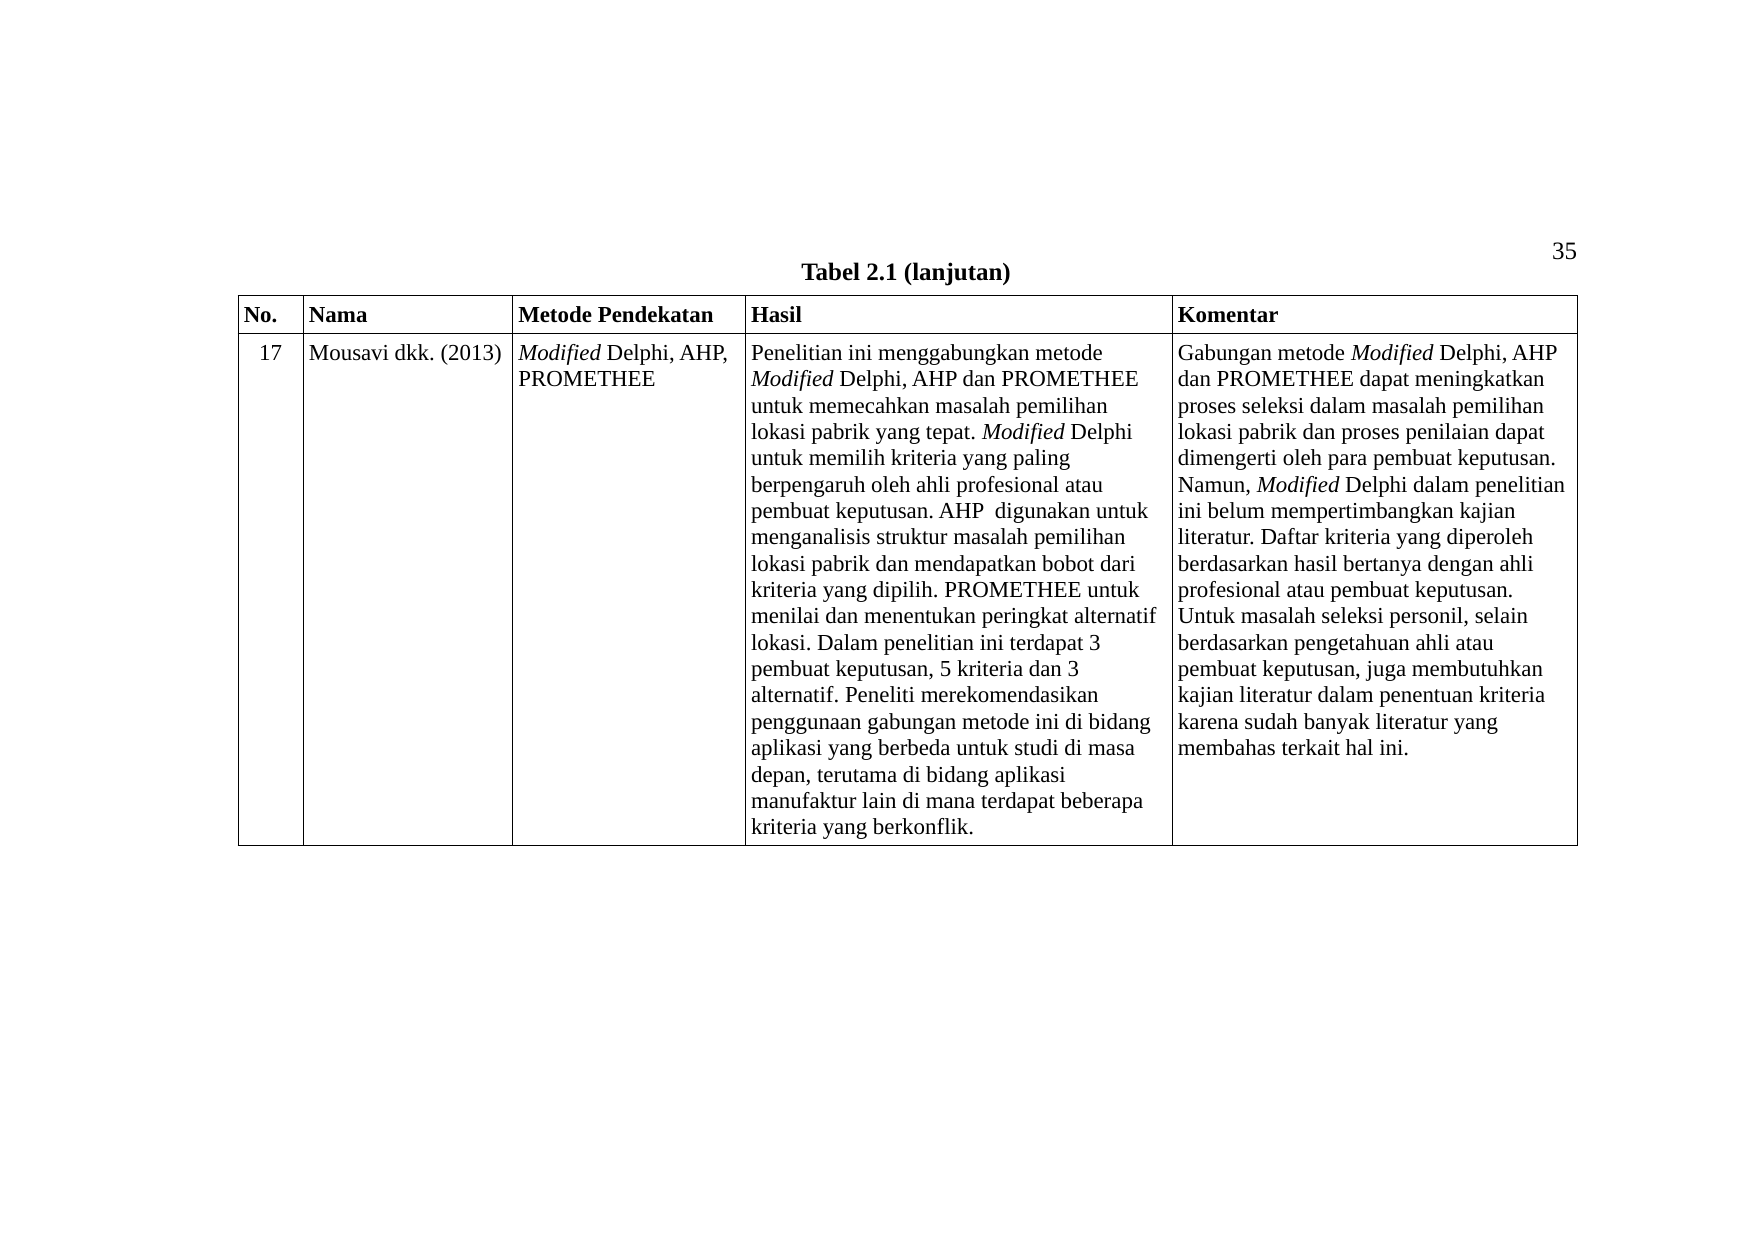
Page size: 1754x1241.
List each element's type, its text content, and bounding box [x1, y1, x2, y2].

table_cell Modified Delphi, AHP, PROMETHEE [513, 334, 745, 845]
table_cell Mousavi dkk. (2013) [304, 334, 512, 845]
table_cell Penelitian ini menggabungkan metode Modified Delphi, AHP dan PROMETHEE untuk memecahkan masalah pemilihan lokasi pabrik yang tepat. Modified Delphi untuk memilih kriteria yang paling berpengaruh oleh ahli profesional atau pembuat keputusan. AHP digunakan untuk menganalisis struktur masalah pemilihan lokasi pabrik dan mendapatkan bobot dari kriteria yang dipilih. PROMETHEE untuk menilai dan menentukan peringkat alternatif lokasi. Dalam penelitian ini terdapat 3 pembuat keputusan, 5 kriteria dan 3 alternatif. Peneliti merekomendasikan penggunaan gabungan metode ini di bidang aplikasi yang berbeda untuk studi di masa depan, terutama di bidang aplikasi manufaktur lain di mana terdapat beberapa kriteria yang berkonflik. [746, 334, 1172, 845]
table_header Metode Pendekatan [513, 296, 745, 333]
table_header No. [239, 296, 303, 333]
table_header Komentar [1173, 296, 1577, 333]
table_cell Gabungan metode Modified Delphi, AHP dan PROMETHEE dapat meningkatkan proses seleksi dalam masalah pemilihan lokasi pabrik dan proses penilaian dapat dimengerti oleh para pembuat keputusan. Namun, Modified Delphi dalam penelitian ini belum mempertimbangkan kajian literatur. Daftar kriteria yang diperoleh berdasarkan hasil bertanya dengan ahli profesional atau pembuat keputusan. Untuk masalah seleksi personil, selain berdasarkan pengetahuan ahli atau pembuat keputusan, juga membutuhkan kajian literatur dalam penentuan kriteria karena sudah banyak literatur yang membahas terkait hal ini. [1173, 334, 1577, 845]
table_cell 17 [239, 334, 303, 845]
table_header Hasil [746, 296, 1172, 333]
table_header Nama [304, 296, 512, 333]
text Tabel 2.1 (lanjutan) [274, 257, 1538, 286]
